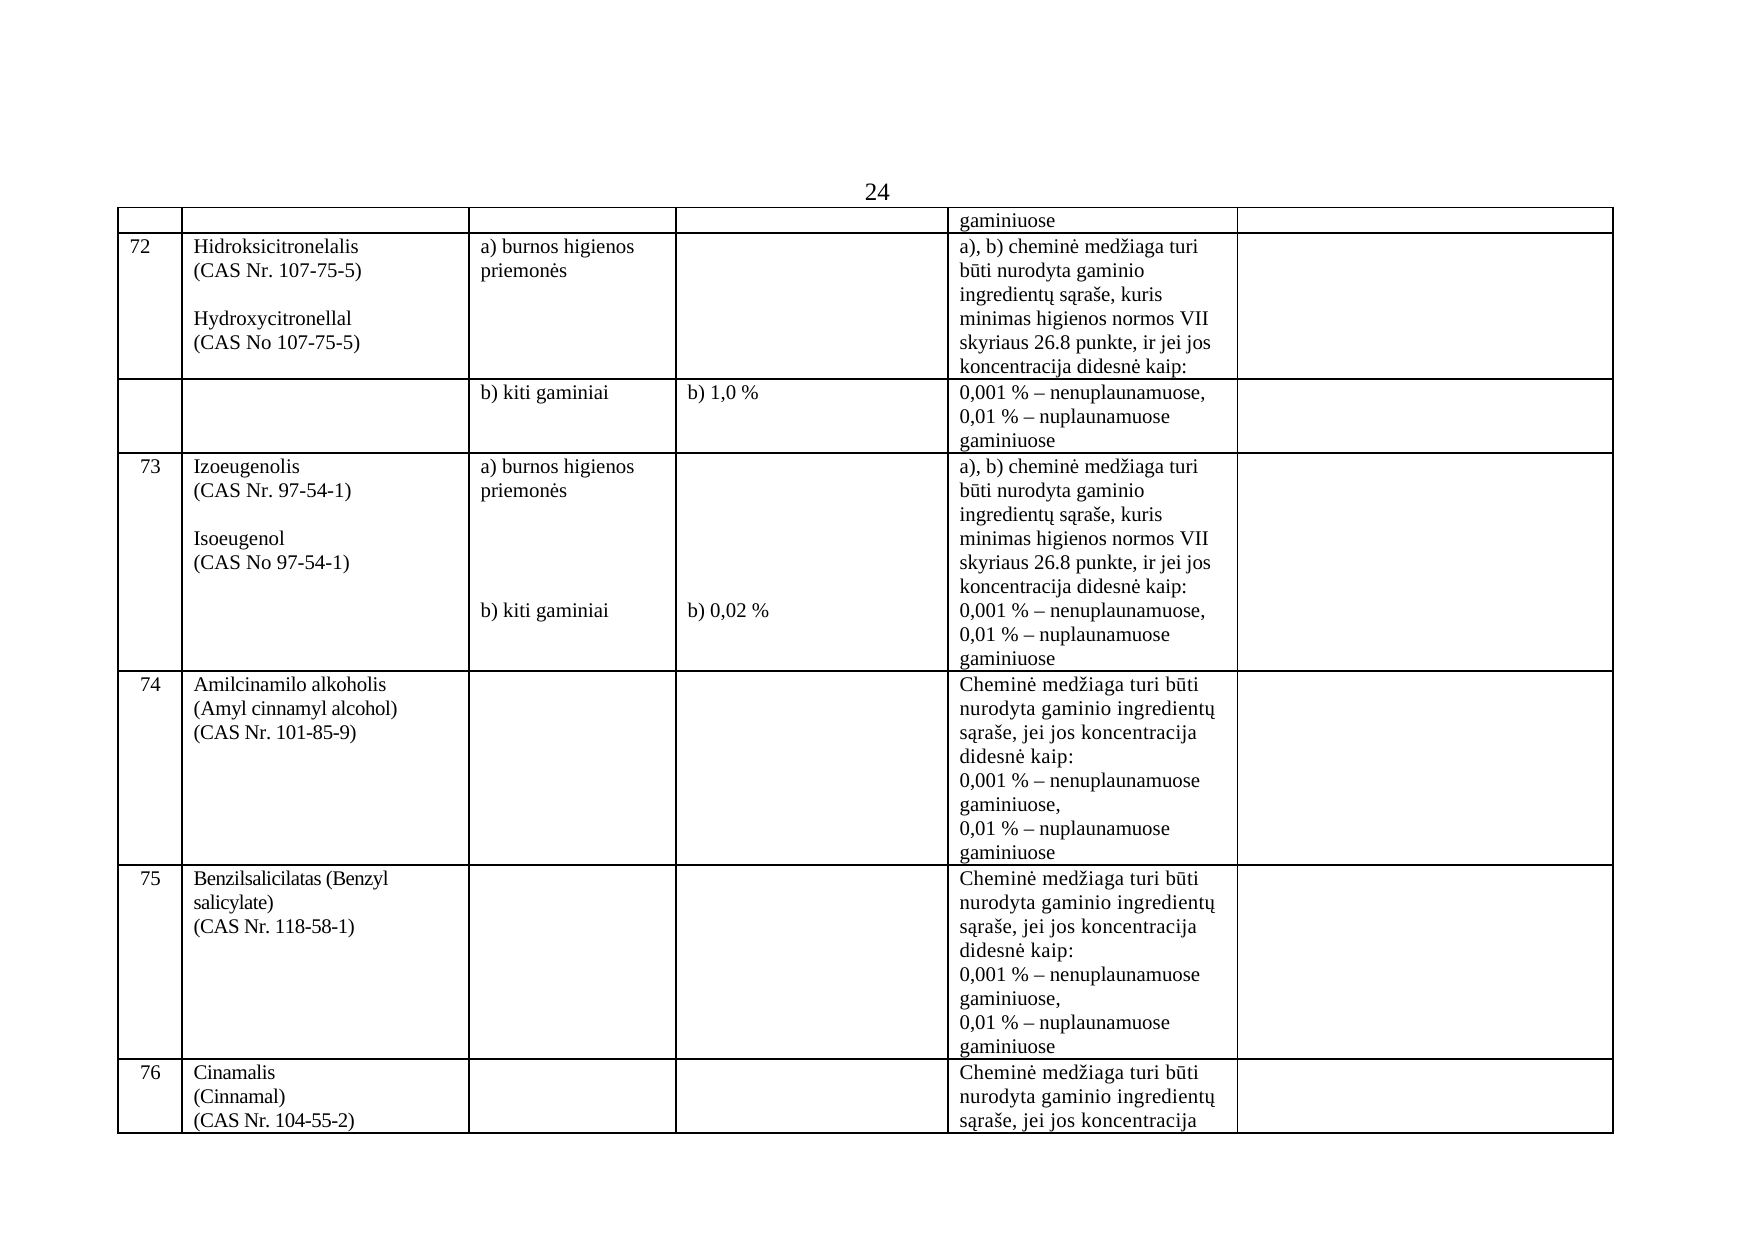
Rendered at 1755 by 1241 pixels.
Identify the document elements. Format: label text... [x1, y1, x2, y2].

table_cell a) burnos higienos priemonės [470, 454, 675, 598]
table_cell [1238, 598, 1612, 670]
table_cell [1238, 454, 1612, 598]
table_cell [1238, 208, 1612, 232]
table_cell [677, 234, 947, 378]
table_cell [1614, 232, 1754, 378]
table_cell [119, 380, 181, 452]
table_cell [183, 380, 468, 452]
table_cell 0,001 % – nenuplaunamuose, 0,01 % – nuplaunamuose gaminiuose [949, 598, 1237, 670]
table_cell [1238, 234, 1612, 378]
table_cell [470, 208, 675, 232]
table_cell [1238, 380, 1612, 452]
table_cell [1238, 1060, 1612, 1132]
table_cell [119, 208, 181, 232]
table_cell [470, 1060, 675, 1132]
table_cell [677, 866, 947, 1058]
table_cell Cheminė medžiaga turi būti nurodyta gaminio ingredientų sąraše, jei jos koncentracija didesnė kaip: 0,001 % – nenuplaunamuose gaminiuose, 0,01 % – nuplaunamuose gaminiuose [949, 672, 1237, 864]
table_cell b) kiti gaminiai [470, 380, 675, 452]
table_cell Amilcinamilo alkoholis (Amyl cinnamyl alcohol) (CAS Nr. 101-85-9) [183, 672, 468, 864]
table_cell [1238, 866, 1612, 1058]
table_cell [1238, 672, 1612, 864]
table_cell [183, 598, 468, 670]
table_cell 76 [119, 1060, 181, 1132]
table_cell Benzilsalicilatas (Benzyl salicylate) (CAS Nr. 118-58-1) [183, 866, 468, 1058]
table_cell [470, 866, 675, 1058]
table_cell 74 [119, 672, 181, 864]
table_cell 0,001 % – nenuplaunamuose, 0,01 % – nuplaunamuose gaminiuose [949, 380, 1237, 452]
table_cell [1614, 598, 1754, 670]
table_cell [677, 672, 947, 864]
table_cell [1614, 207, 1754, 232]
table_cell Cheminė medžiaga turi būti nurodyta gaminio ingredientų sąraše, jei jos koncentracija [949, 1060, 1237, 1132]
table_cell a) burnos higienos priemonės [470, 234, 675, 378]
table_cell [677, 454, 947, 598]
table_cell 72 [119, 234, 181, 378]
table_cell Hidroksicitronelalis (CAS Nr. 107-75-5) Hydroxycitronellal (CAS No 107-75-5) [183, 234, 468, 378]
table_cell [1614, 452, 1754, 598]
table_cell a), b) cheminė medžiaga turi būti nurodyta gaminio ingredientų sąraše, kuris minimas higienos normos VII skyriaus 26.8 punkte, ir jei jos koncentracija didesnė kaip: [949, 234, 1237, 378]
table_cell Cinamalis (Cinnamal) (CAS Nr. 104-55-2) [183, 1060, 468, 1132]
table_cell [677, 208, 947, 232]
table_cell a), b) cheminė medžiaga turi būti nurodyta gaminio ingredientų sąraše, kuris minimas higienos normos VII skyriaus 26.8 punkte, ir jei jos koncentracija didesnė kaip: [949, 454, 1237, 598]
table_cell [1614, 378, 1754, 452]
table_cell Cheminė medžiaga turi būti nurodyta gaminio ingredientų sąraše, jei jos koncentracija didesnė kaip: 0,001 % – nenuplaunamuose gaminiuose, 0,01 % – nuplaunamuose gaminiuose [949, 866, 1237, 1058]
table_cell b) 1,0 % [677, 380, 947, 452]
table_cell [470, 672, 675, 864]
table_cell 75 [119, 866, 181, 1058]
table_cell [1614, 864, 1754, 1058]
table_cell [1614, 1058, 1754, 1132]
table_cell [119, 598, 181, 670]
table_cell b) 0,02 % [677, 598, 947, 670]
table_cell [183, 208, 468, 232]
table_cell gaminiuose [949, 208, 1237, 232]
table_cell b) kiti gaminiai [470, 598, 675, 670]
table_cell Izoeugenolis (CAS Nr. 97-54-1) Isoeugenol (CAS No 97-54-1) [183, 454, 468, 598]
table_cell [1614, 670, 1754, 864]
table_cell [677, 1060, 947, 1132]
table_cell 73 [119, 454, 181, 598]
